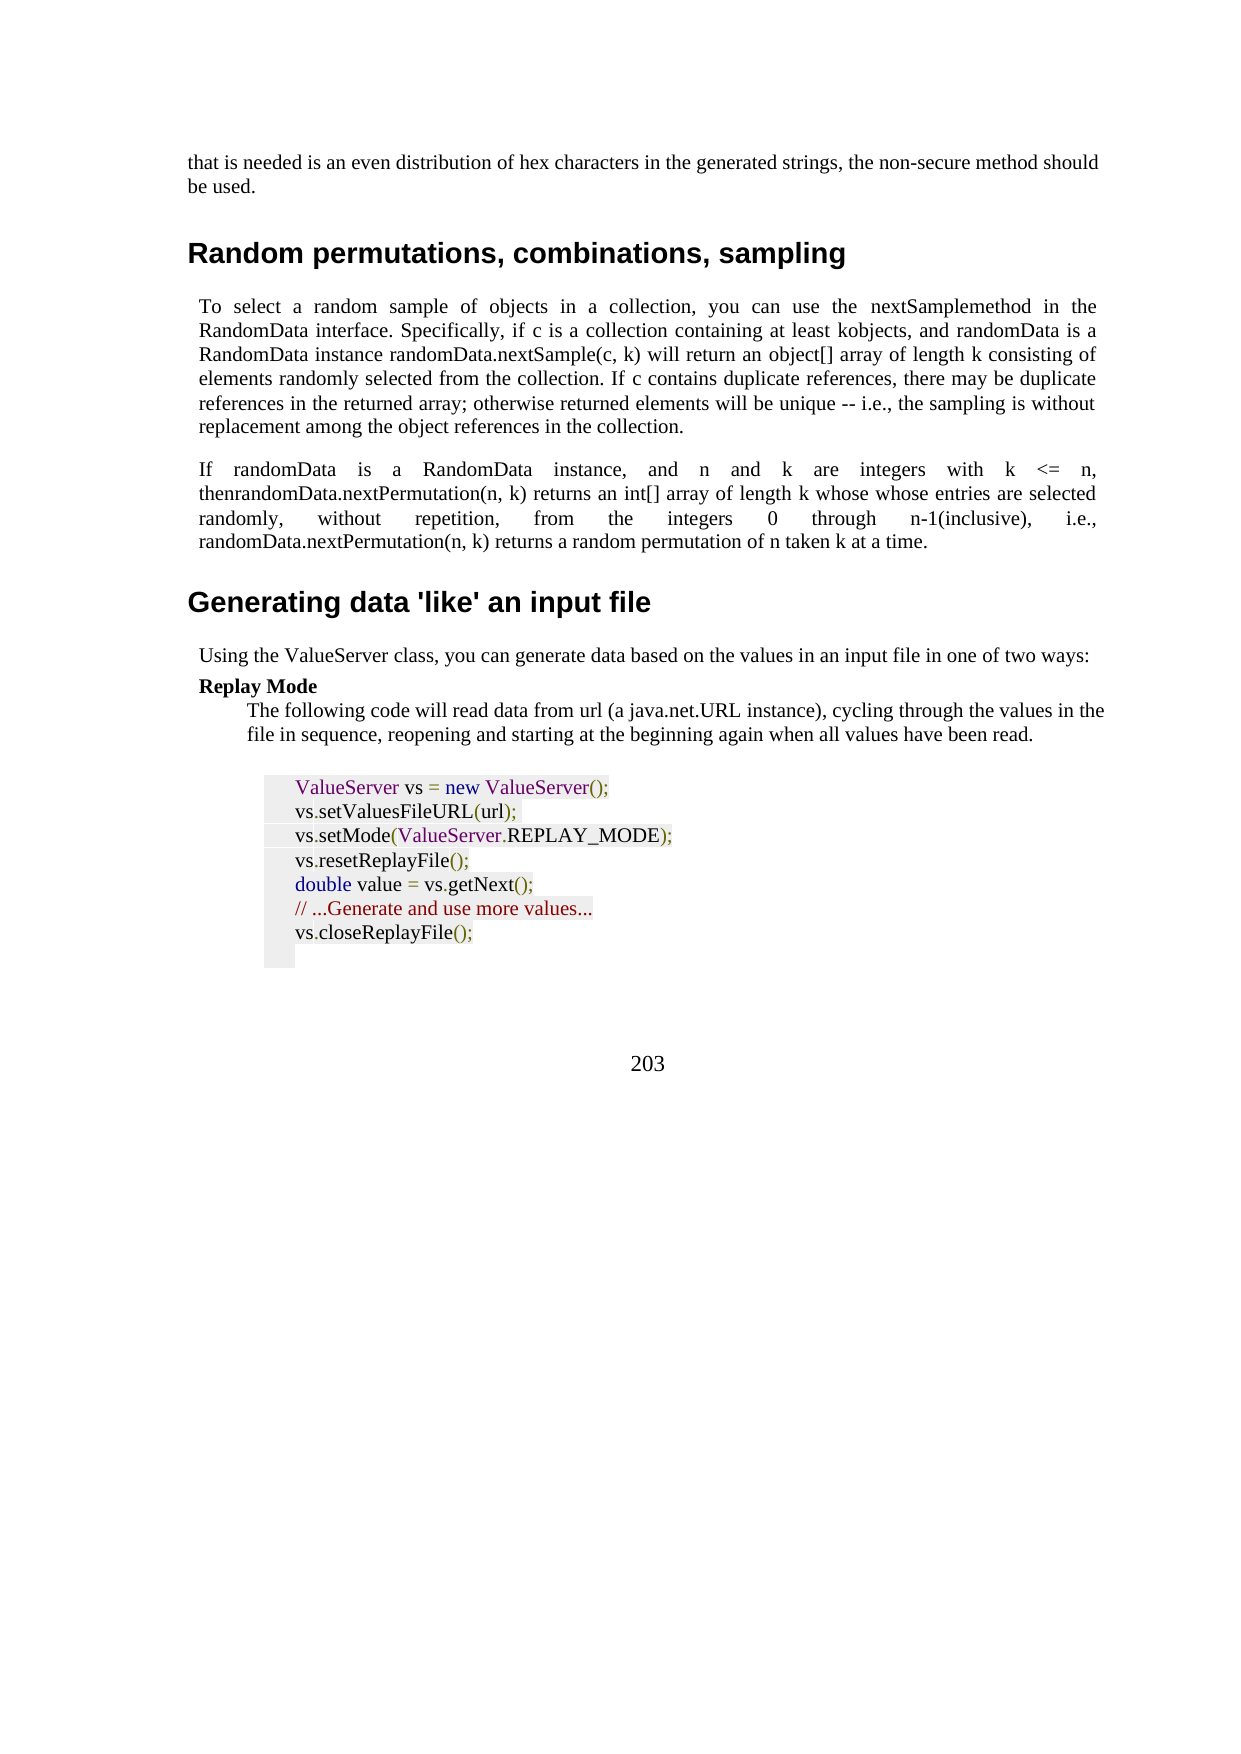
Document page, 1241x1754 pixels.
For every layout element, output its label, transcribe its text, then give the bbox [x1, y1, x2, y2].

text vs.closeReplayFile(); [264, 920, 1097, 944]
text ValueServer vs = new ValueServer(); [264, 775, 1097, 799]
text double value = vs.getNext(); [264, 872, 1097, 896]
text vs.setMode(ValueServer.REPLAY_MODE); [264, 823, 1097, 847]
text vs.setValuesFileURL(url); [264, 799, 1097, 823]
text Using the ValueServer class, you can generate data based on the values in an input file in one of two ways: [198, 643, 1097, 667]
subtitle Replay Mode [198, 674, 1097, 698]
list The following code will read data from url (a java.net.URL instance), cycling through the values in the file in sequence, reopening and starting at the beginning again when all values have been read. [247, 698, 1108, 746]
text vs.resetReplayFile(); [264, 847, 1097, 872]
text that is needed is an even distribution of hex characters in the generated strings, the non-secure method should be used. [187, 150, 1108, 198]
text // ...Generate and use more values... [264, 896, 1097, 920]
subtitle Random permutations, combinations, sampling [187, 236, 1108, 269]
text To select a random sample of objects in a collection, you can use the nextSamplemethod in the RandomData interface. Specifically, if c is a collection containing at least kobjects, and randomData is a RandomData instance randomData.nextSample(c, k) will return an object[] array of length k consisting of elements randomly selected from the collection. If c contains duplicate references, there may be duplicate references in the returned array; otherwise returned elements will be unique -- i.e., the sampling is without replacement among the object references in the collection. [198, 294, 1097, 438]
text If randomData is a RandomData instance, and n and k are integers with k <= n, thenrandomData.nextPermutation(n, k) returns an int[] array of length k whose whose entries are selected randomly, without repetition, from the integers 0 through n-1(inclusive), i.e., randomData.nextPermutation(n, k) returns a random permutation of n taken k at a time. [198, 457, 1097, 553]
subtitle Generating data 'like' an input file [187, 585, 1108, 618]
